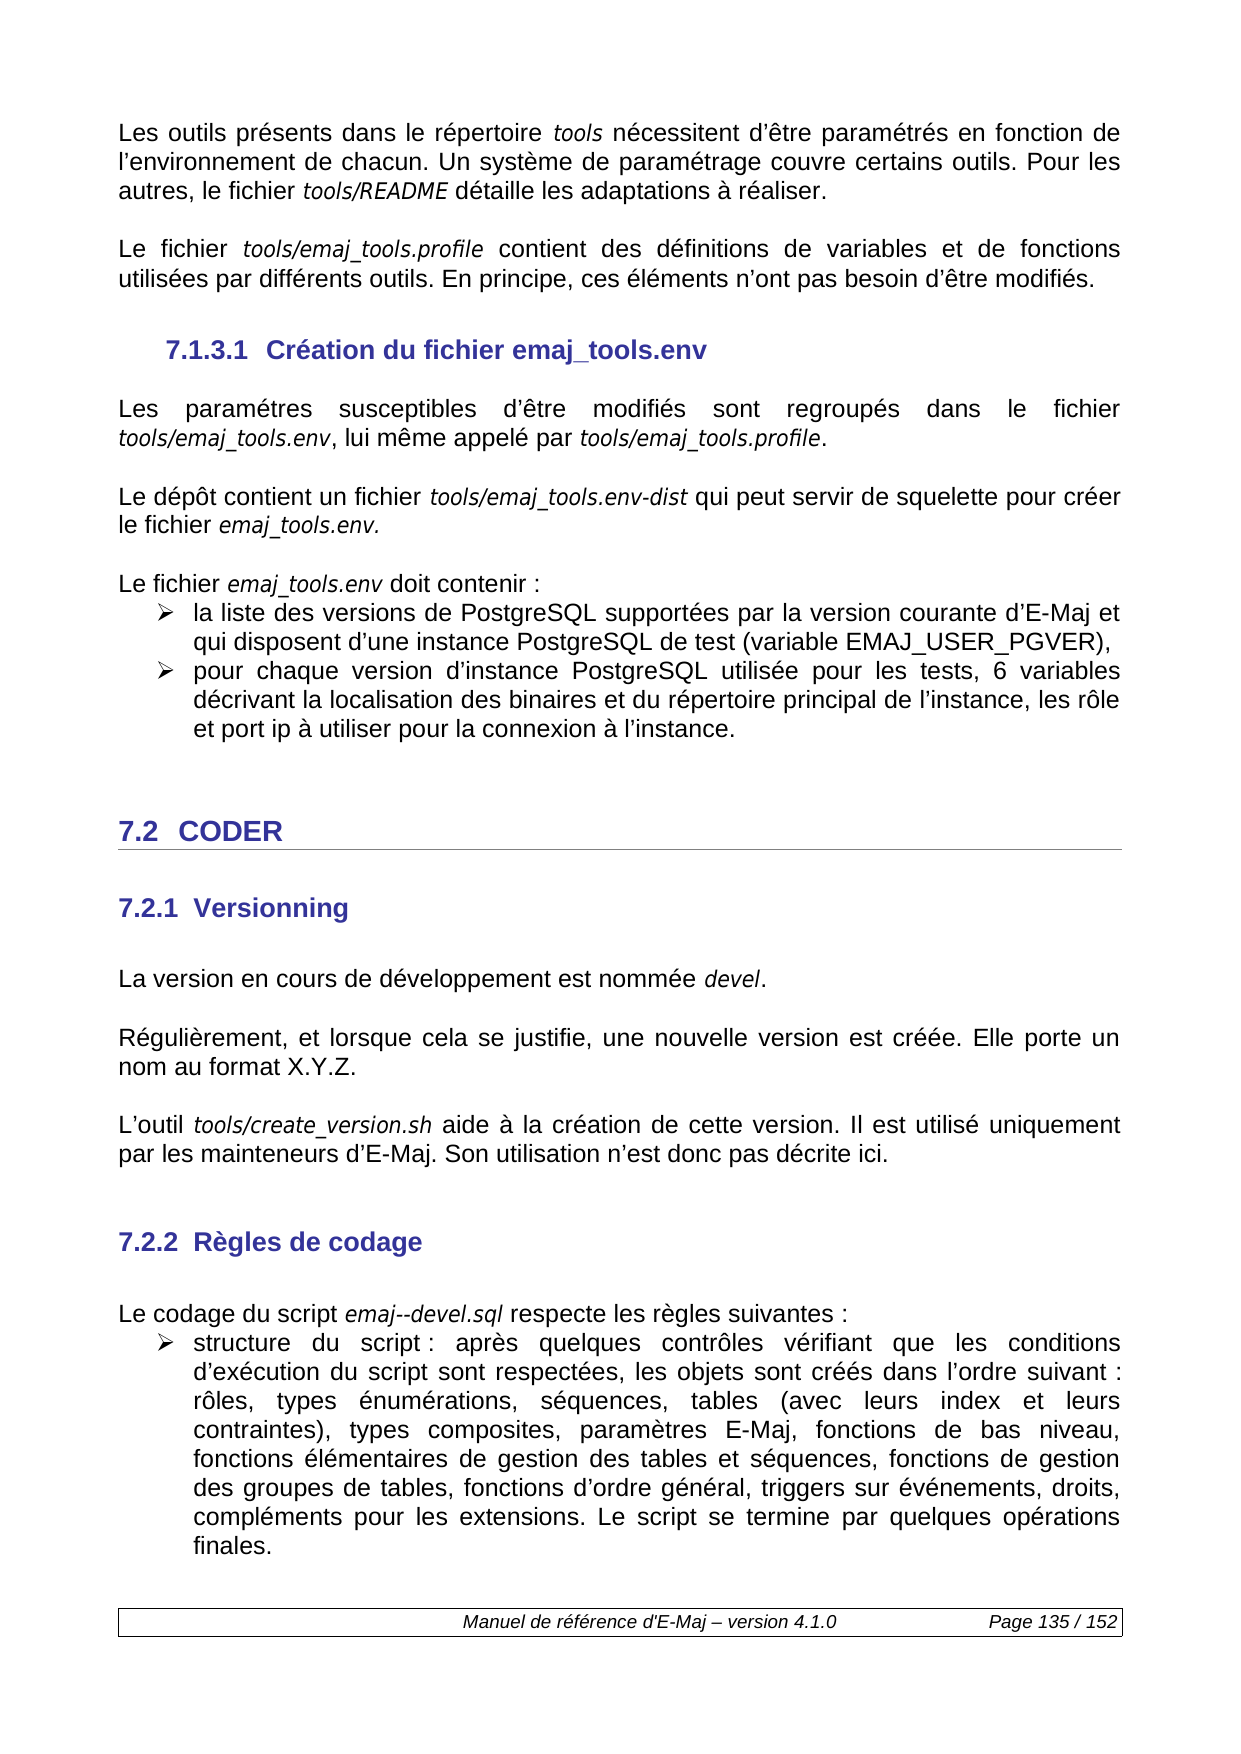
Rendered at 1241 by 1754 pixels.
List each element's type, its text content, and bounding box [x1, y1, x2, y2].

text L’outil tools/create_version.sh aide à la création de cette version. Il est utilisé uniquement par les mainteneurs d’E-Maj. Son utilisation n’est donc pas décrite ici. [118, 1110, 1122, 1168]
subtitle Coder [118, 813, 1122, 849]
list la liste des versions de PostgreSQL supportées par la version courante d’E-Maj et qui disposent d’une instance PostgreSQL de test (variable EMAJ_USER_PGVER), [156, 598, 1122, 656]
text Le dépôt contient un fichier tools/emaj_tools.env-dist qui peut servir de squelette pour créer le fichier emaj_tools.env. [118, 481, 1122, 539]
text Le codage du script emaj--devel.sql respecte les règles suivantes : [118, 1298, 1122, 1328]
list pour chaque version d’instance PostgreSQL utilisée pour les tests, 6 variables décrivant la localisation des binaires et du répertoire principal de l’instance, les rôle et port ip à utiliser pour la connexion à l’instance. [156, 656, 1122, 743]
text Les paramétres susceptibles d’être modifiés sont regroupés dans le fichier tools/emaj_tools.env, lui même appelé par tools/emaj_tools.profile. [118, 394, 1122, 452]
text Le fichier emaj_tools.env doit contenir : [118, 568, 1122, 598]
text Le fichier tools/emaj_tools.profile contient des définitions de variables et de fonctions utilisées par différents outils. En principe, ces éléments n’ont pas besoin d’être modifiés. [118, 234, 1122, 292]
subtitle Création du fichier emaj_tools.env [165, 334, 1122, 365]
subtitle Versionning [118, 892, 1122, 923]
subtitle Règles de codage [118, 1226, 1122, 1257]
text Les outils présents dans le répertoire tools nécessitent d’être paramétrés en fonction de l’environnement de chacun. Un système de paramétrage couvre certains outils. Pour les autres, le fichier tools/README détaille les adaptations à réaliser. [118, 118, 1122, 205]
list structure du script : après quelques contrôles vérifiant que les conditions d’exécution du script sont respectées, les objets sont créés dans l’ordre suivant : rôles, types énumérations, séquences, tables (avec leurs index et leurs contraintes), types composites, paramètres E-Maj, fonctions de bas niveau, fonctions élémentaires de gestion des tables et séquences, fonctions de gestion des groupes de tables, fonctions d’ordre général, triggers sur événements, droits, compléments pour les extensions. Le script se termine par quelques opérations finales. [156, 1328, 1122, 1560]
text Régulièrement, et lorsque cela se justifie, une nouvelle version est créée. Elle porte un nom au format X.Y.Z. [118, 1022, 1122, 1081]
text La version en cours de développement est nommée devel. [118, 964, 1122, 993]
